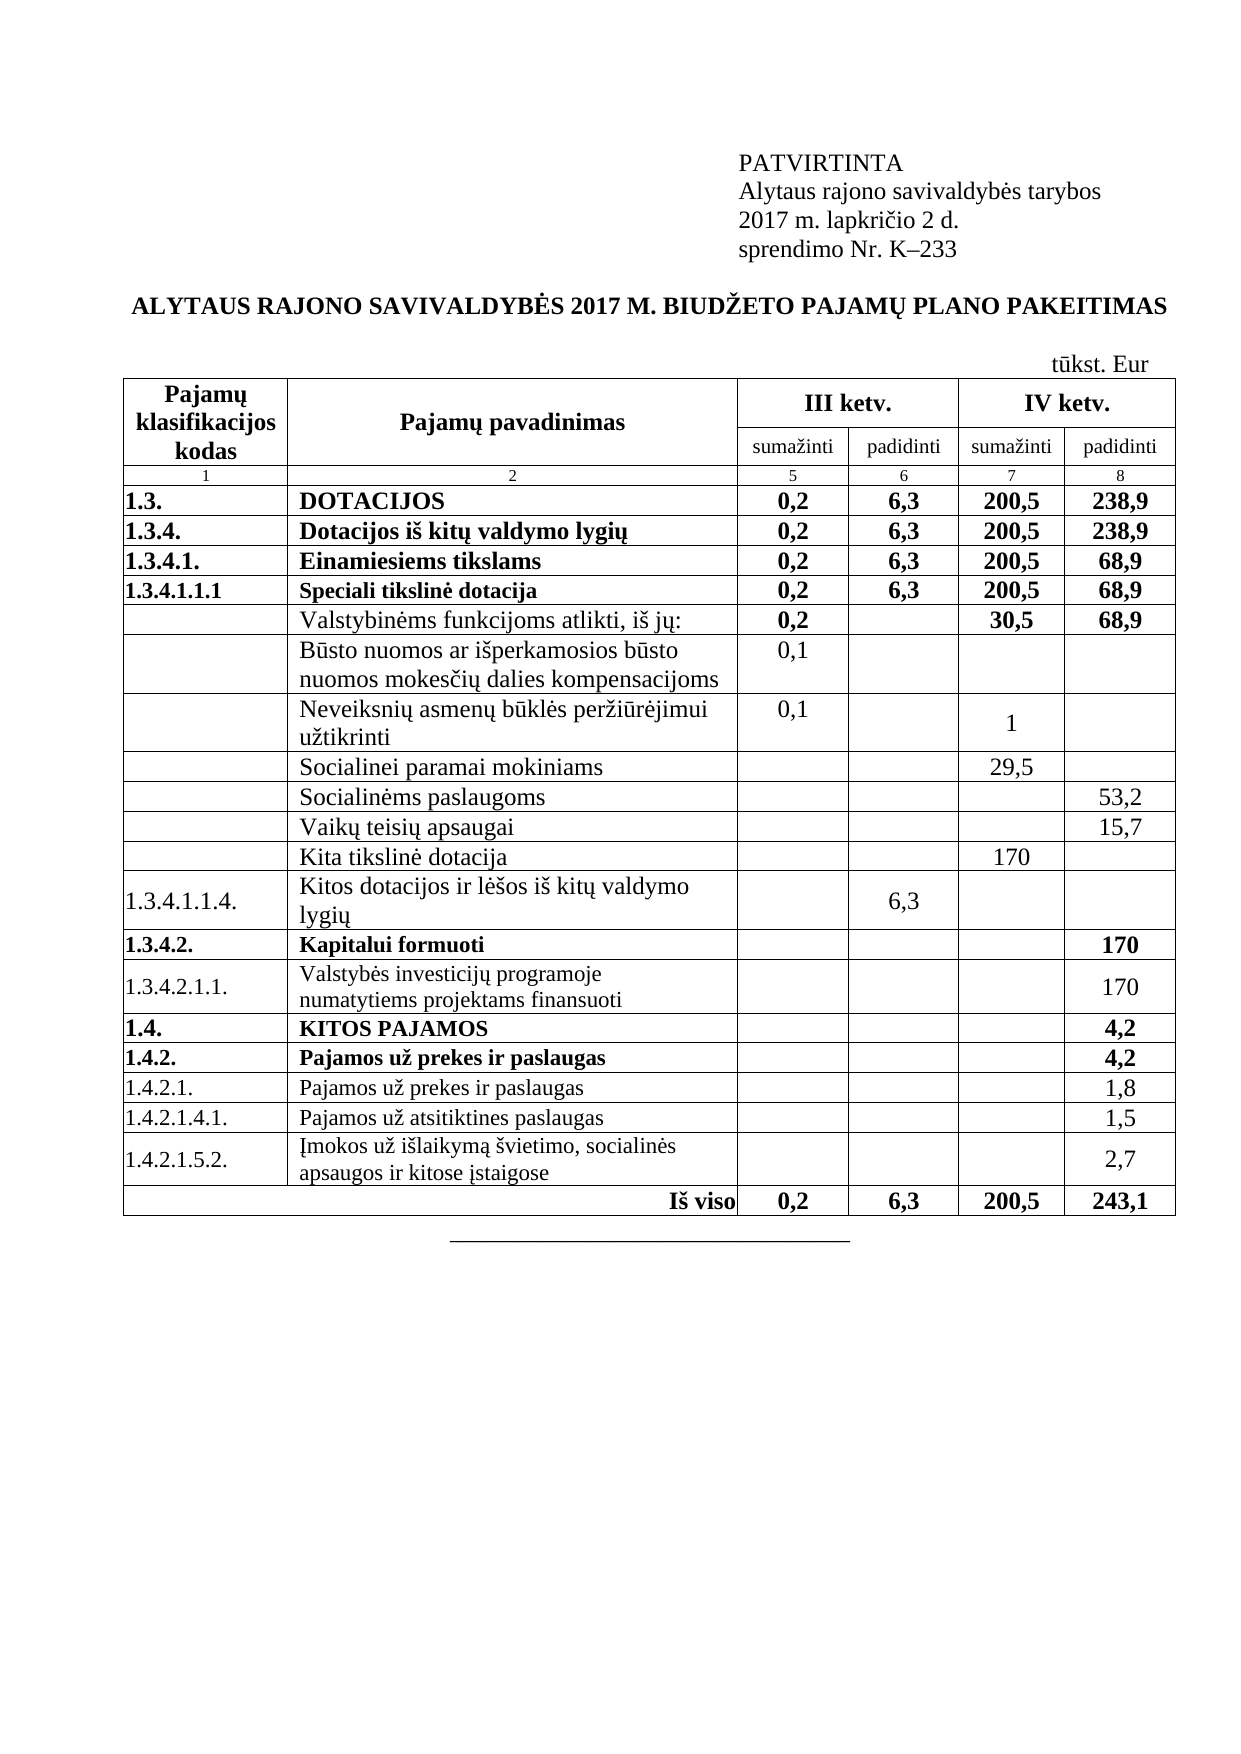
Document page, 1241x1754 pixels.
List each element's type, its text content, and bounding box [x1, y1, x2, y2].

table_cell [738, 752, 848, 781]
table_cell [738, 960, 848, 1012]
table_cell [124, 605, 287, 634]
table_cell [124, 812, 287, 841]
table_cell [738, 1103, 848, 1132]
table_cell 243,1 [1065, 1186, 1175, 1215]
table_cell 0,2 [738, 1186, 848, 1215]
table_cell 170 [1065, 930, 1175, 959]
table_cell 1.3.4.1.1.4. [124, 871, 287, 929]
table_cell [1065, 842, 1175, 870]
table_cell [959, 930, 1064, 959]
text sprendimo Nr. K–233 [118, 234, 1181, 263]
table_cell [849, 930, 958, 959]
text ________________________________ [118, 1216, 1181, 1245]
table_cell Pajamos už prekes ir paslaugas [288, 1043, 737, 1072]
table_cell [124, 635, 287, 693]
table_header Pajamų pavadinimas [288, 379, 737, 465]
table_cell [959, 812, 1064, 841]
table_cell 68,9 [1065, 605, 1175, 634]
table_cell [959, 1133, 1064, 1185]
table_cell 0,2 [738, 605, 848, 634]
table_cell [738, 930, 848, 959]
table_cell [738, 1043, 848, 1072]
table_cell [124, 842, 287, 870]
table_cell [124, 694, 287, 751]
table_cell 200,5 [959, 486, 1064, 515]
table_cell [1065, 694, 1175, 751]
table_cell padidinti [1065, 428, 1175, 465]
table_cell 30,5 [959, 605, 1064, 634]
table_cell 8 [1065, 466, 1175, 485]
table_cell 29,5 [959, 752, 1064, 781]
table_cell [738, 1133, 848, 1185]
table_cell [1065, 871, 1175, 929]
table_cell Pajamos už atsitiktines paslaugas [288, 1103, 737, 1132]
table_cell 6,3 [849, 1186, 958, 1215]
table_cell [959, 782, 1064, 811]
table_cell Įmokos už išlaikymą švietimo, socialinės apsaugos ir kitose įstaigose [288, 1133, 737, 1185]
table_cell [849, 1133, 958, 1185]
table_cell [738, 842, 848, 870]
table_cell [1065, 635, 1175, 693]
text ALYTAUS RAJONO SAVIVALDYBĖS 2017 M. BIUDŽETO PAJAMŲ PLANO PAKEITIMAS [118, 291, 1181, 320]
table_cell [849, 782, 958, 811]
table_cell 4,2 [1065, 1043, 1175, 1072]
table_cell [849, 694, 958, 751]
table_cell 0,1 [738, 694, 848, 751]
table_header III ketv. [738, 379, 958, 427]
table_header Pajamų klasifikacijos kodas [124, 379, 287, 465]
table_cell 238,9 [1065, 486, 1175, 515]
table_cell 6,3 [849, 871, 958, 929]
table_cell 1 [124, 466, 287, 485]
table_cell 5 [738, 466, 848, 485]
table_cell KITOS PAJAMOS [288, 1014, 737, 1042]
text PATVIRTINTA [603, 148, 1181, 176]
table_cell [849, 1073, 958, 1102]
table_cell 1.4.2. [124, 1043, 287, 1072]
table_cell Socialinėms paslaugoms [288, 782, 737, 811]
table_cell [849, 1014, 958, 1042]
table_cell 6,3 [849, 516, 958, 545]
table_cell 0,2 [738, 486, 848, 515]
table_cell 1.4.2.1.5.2. [124, 1133, 287, 1185]
table_cell Valstybinėms funkcijoms atlikti, iš jų: [288, 605, 737, 634]
table_cell Kitos dotacijos ir lėšos iš kitų valdymo lygių [288, 871, 737, 929]
table_cell [124, 782, 287, 811]
table_cell 1.3.4.1.1.1 [124, 576, 287, 604]
table_cell 6,3 [849, 486, 958, 515]
table_cell 200,5 [959, 546, 1064, 574]
table_cell sumažinti [738, 428, 848, 465]
table_cell [738, 1073, 848, 1102]
table_cell [959, 960, 1064, 1012]
table_cell 1.3.4. [124, 516, 287, 545]
table_cell [738, 1014, 848, 1042]
table_cell Speciali tikslinė dotacija [288, 576, 737, 604]
table_cell Kapitalui formuoti [288, 930, 737, 959]
table_cell [959, 1073, 1064, 1102]
table_cell Neveiksnių asmenų būklės peržiūrėjimui užtikrinti [288, 694, 737, 751]
table_cell [849, 1043, 958, 1072]
table_cell [959, 1103, 1064, 1132]
table_cell [849, 605, 958, 634]
table_cell [849, 960, 958, 1012]
table_cell [849, 635, 958, 693]
table_cell [849, 812, 958, 841]
table_cell 0,2 [738, 576, 848, 604]
table_cell [959, 635, 1064, 693]
table_cell [124, 752, 287, 781]
table_cell 53,2 [1065, 782, 1175, 811]
table_cell Pajamos už prekes ir paslaugas [288, 1073, 737, 1102]
table_cell 1.4.2.1.4.1. [124, 1103, 287, 1132]
table_cell Būsto nuomos ar išperkamosios būsto nuomos mokesčių dalies kompensacijoms [288, 635, 737, 693]
table_header IV ketv. [959, 379, 1175, 427]
table_cell [959, 1043, 1064, 1072]
table_cell Kita tikslinė dotacija [288, 842, 737, 870]
table_cell 1,8 [1065, 1073, 1175, 1102]
table_cell Vaikų teisių apsaugai [288, 812, 737, 841]
table_cell 2,7 [1065, 1133, 1175, 1185]
table_cell 2 [288, 466, 737, 485]
table_cell 0,2 [738, 546, 848, 574]
table_cell Iš viso [124, 1186, 737, 1215]
table_cell [849, 1103, 958, 1132]
table_cell 6 [849, 466, 958, 485]
table_cell 200,5 [959, 1186, 1064, 1215]
table_cell 170 [959, 842, 1064, 870]
table_cell [959, 1014, 1064, 1042]
table_cell 15,7 [1065, 812, 1175, 841]
table_cell 6,3 [849, 546, 958, 574]
table_cell [959, 871, 1064, 929]
table_cell 1.3.4.1. [124, 546, 287, 574]
table_cell [738, 871, 848, 929]
table_cell 68,9 [1065, 576, 1175, 604]
table_cell 1.3.4.2.1.1. [124, 960, 287, 1012]
table_cell 6,3 [849, 576, 958, 604]
table_cell 170 [1065, 960, 1175, 1012]
table_cell DOTACIJOS [288, 486, 737, 515]
table_cell Valstybės investicijų programoje numatytiems projektams finansuoti [288, 960, 737, 1012]
table_cell 4,2 [1065, 1014, 1175, 1042]
table_cell [849, 842, 958, 870]
table_cell Socialinei paramai mokiniams [288, 752, 737, 781]
table_cell Einamiesiems tikslams [288, 546, 737, 574]
table_cell 1.3. [124, 486, 287, 515]
table_cell 0,1 [738, 635, 848, 693]
table_cell 238,9 [1065, 516, 1175, 545]
table_cell 200,5 [959, 576, 1064, 604]
table_cell 68,9 [1065, 546, 1175, 574]
table_cell 1.3.4.2. [124, 930, 287, 959]
text Alytaus rajono savivaldybės tarybos [118, 176, 1181, 205]
table_cell 0,2 [738, 516, 848, 545]
text 2017 m. lapkričio 2 d. [118, 205, 1181, 234]
table_cell [1065, 752, 1175, 781]
table_cell [738, 782, 848, 811]
table_cell sumažinti [959, 428, 1064, 465]
table_cell 1.4.2.1. [124, 1073, 287, 1102]
table_cell 200,5 [959, 516, 1064, 545]
text tūkst. Eur [793, 349, 1181, 378]
table_cell Dotacijos iš kitų valdymo lygių [288, 516, 737, 545]
table_cell padidinti [849, 428, 958, 465]
table_cell 1,5 [1065, 1103, 1175, 1132]
table_cell 1.4. [124, 1014, 287, 1042]
table_cell 1 [959, 694, 1064, 751]
table_cell [849, 752, 958, 781]
table_cell [738, 812, 848, 841]
table_cell 7 [959, 466, 1064, 485]
